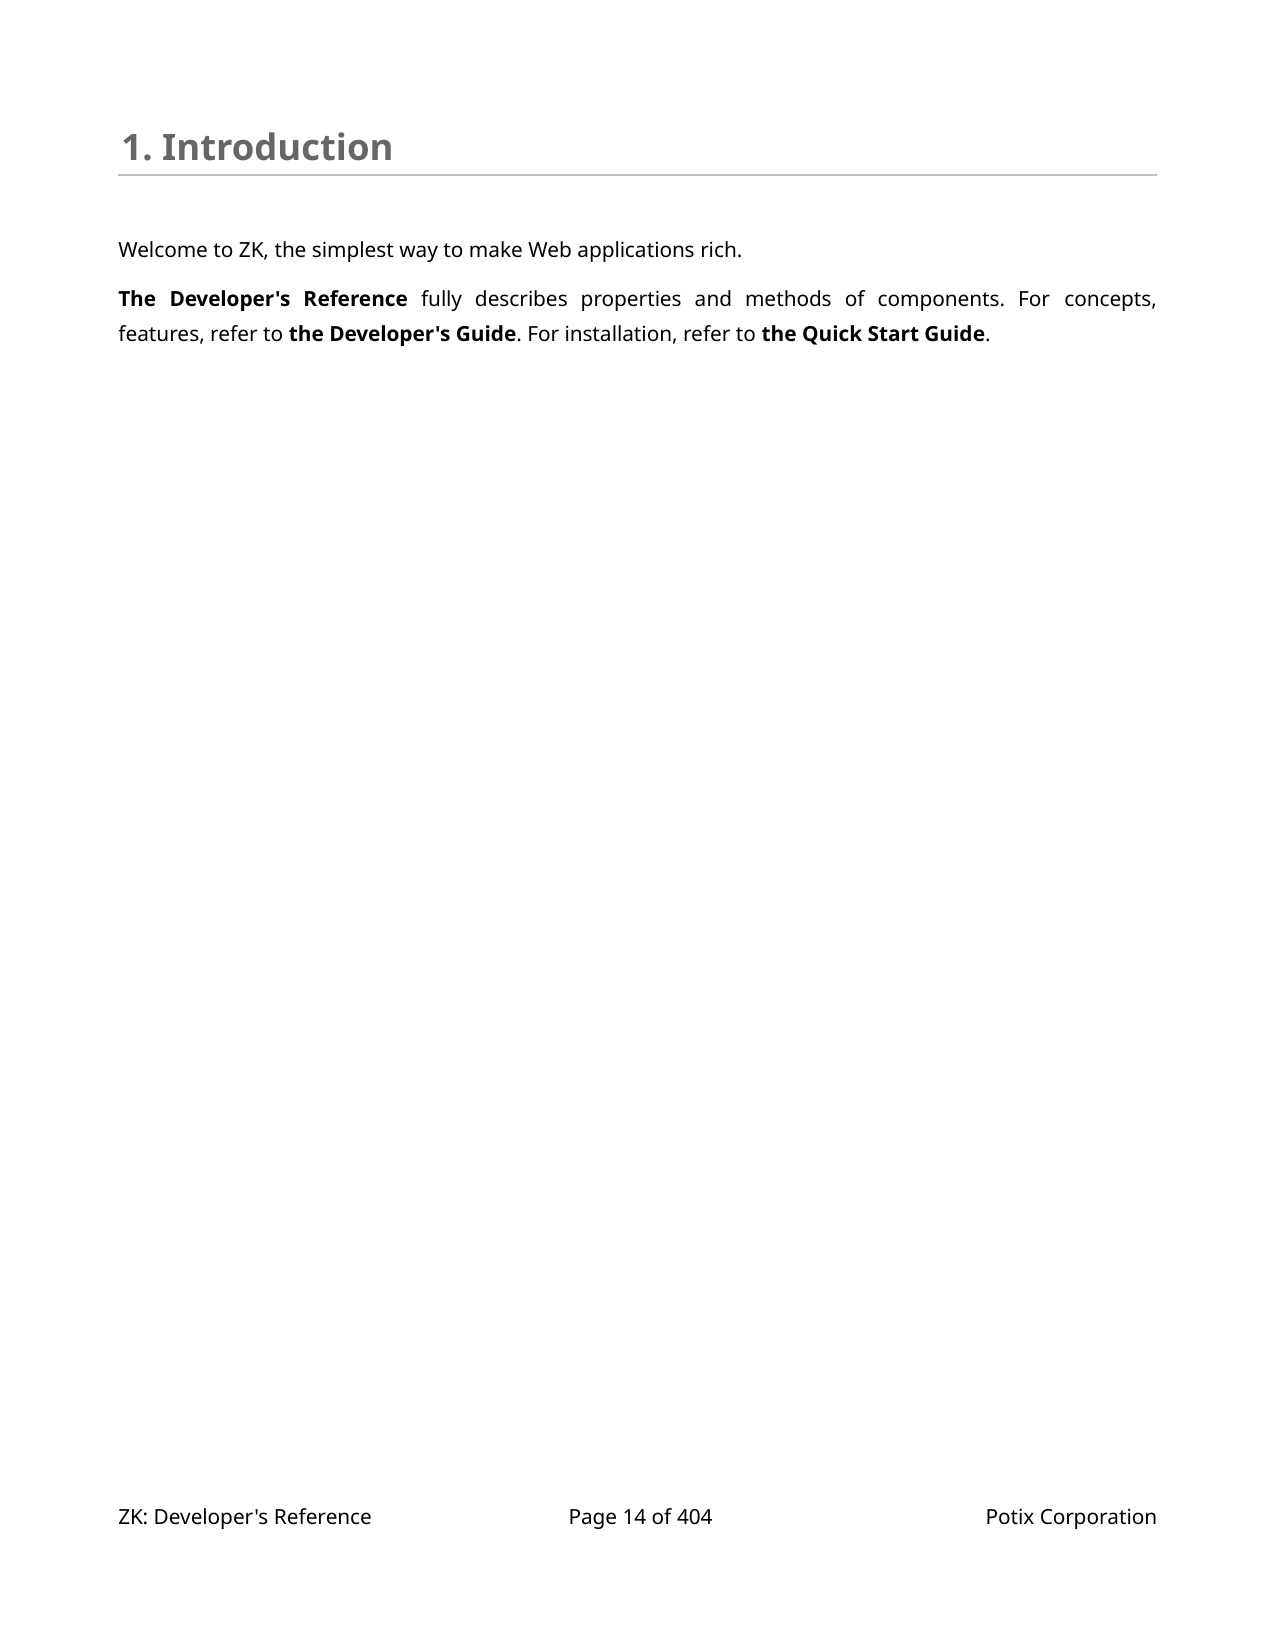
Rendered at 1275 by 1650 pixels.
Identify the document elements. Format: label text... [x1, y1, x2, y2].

text The Developer's Reference fully describes properties and methods of components. For concepts, features, refer to the Developer's Guide. For installation, refer to the Quick Start Guide. [118, 284, 1157, 347]
subtitle 1. Introduction [118, 118, 1157, 174]
text Welcome to ZK, the simplest way to make Web applications rich. [118, 235, 1157, 263]
